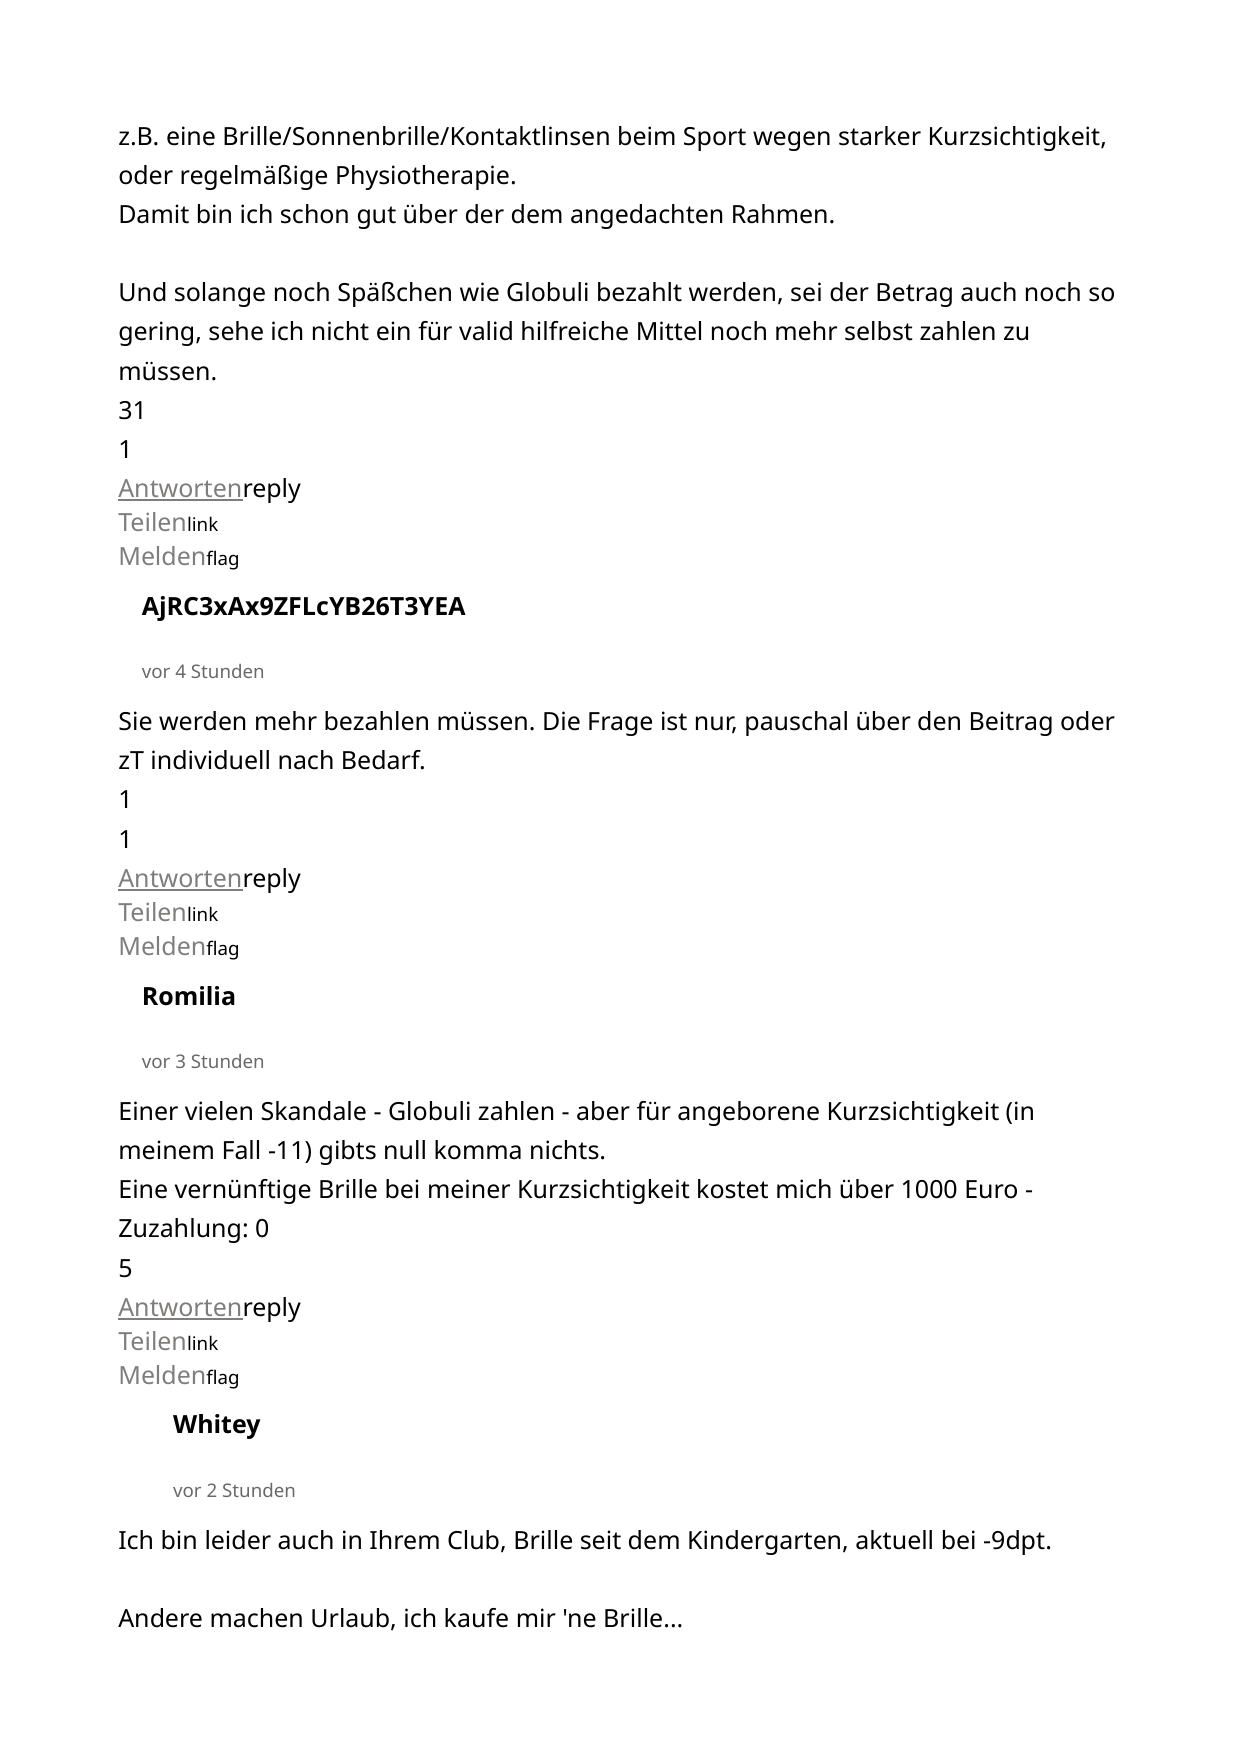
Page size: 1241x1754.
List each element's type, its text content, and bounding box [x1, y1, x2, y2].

text Meldenflag [118, 1357, 1122, 1392]
text Ich bin leider auch in Ihrem Club, Brille seit dem Kindergarten, aktuell bei -9dpt. Andere machen Urlaub, ich kaufe mir 'ne Brille... [118, 1522, 1122, 1635]
text Antwortenreply [118, 1289, 1122, 1323]
text Einer vielen Skandale - Globuli zahlen - aber für angeborene Kurzsichtigkeit (in meinem Fall -11) gibts null komma nichts. Eine vernünftige Brille bei meiner Kurzsichtigkeit kostet mich über 1000 Euro - Zuzahlung: 0 [118, 1093, 1122, 1245]
text vor 3 Stunden [142, 1049, 1117, 1074]
text Teilenlink [118, 1323, 1122, 1357]
text 1 [118, 782, 1122, 816]
text Romilia [142, 978, 1114, 1012]
text AjRC3xAx9ZFLcYB26T3YEA [142, 588, 1114, 622]
text Antwortenreply [118, 860, 1122, 894]
text Antwortenreply [118, 471, 1122, 505]
text Teilenlink [118, 894, 1122, 928]
text 1 [118, 821, 1122, 855]
text Meldenflag [118, 539, 1122, 573]
text 1 [118, 431, 1122, 466]
text 5 [118, 1250, 1122, 1284]
text vor 2 Stunden [173, 1478, 1117, 1503]
text Sie werden mehr bezahlen müssen. Die Frage ist nur, pauschal über den Beitrag oder zT individuell nach Bedarf. [118, 704, 1122, 777]
text Meldenflag [118, 928, 1122, 963]
text 31 [118, 392, 1122, 426]
text Teilenlink [118, 505, 1122, 539]
text Whitey [173, 1407, 1114, 1441]
text vor 4 Stunden [142, 659, 1117, 684]
text z.B. eine Brille/Sonnenbrille/Kontaktlinsen beim Sport wegen starker Kurzsichtigkeit, oder regelmäßige Physiotherapie. Damit bin ich schon gut über der dem angedachten Rahmen. Und solange noch Späßchen wie Globuli bezahlt werden, sei der Betrag auch noch so gering, sehe ich nicht ein für valid hilfreiche Mittel noch mehr selbst zahlen zu müssen. [118, 118, 1122, 387]
